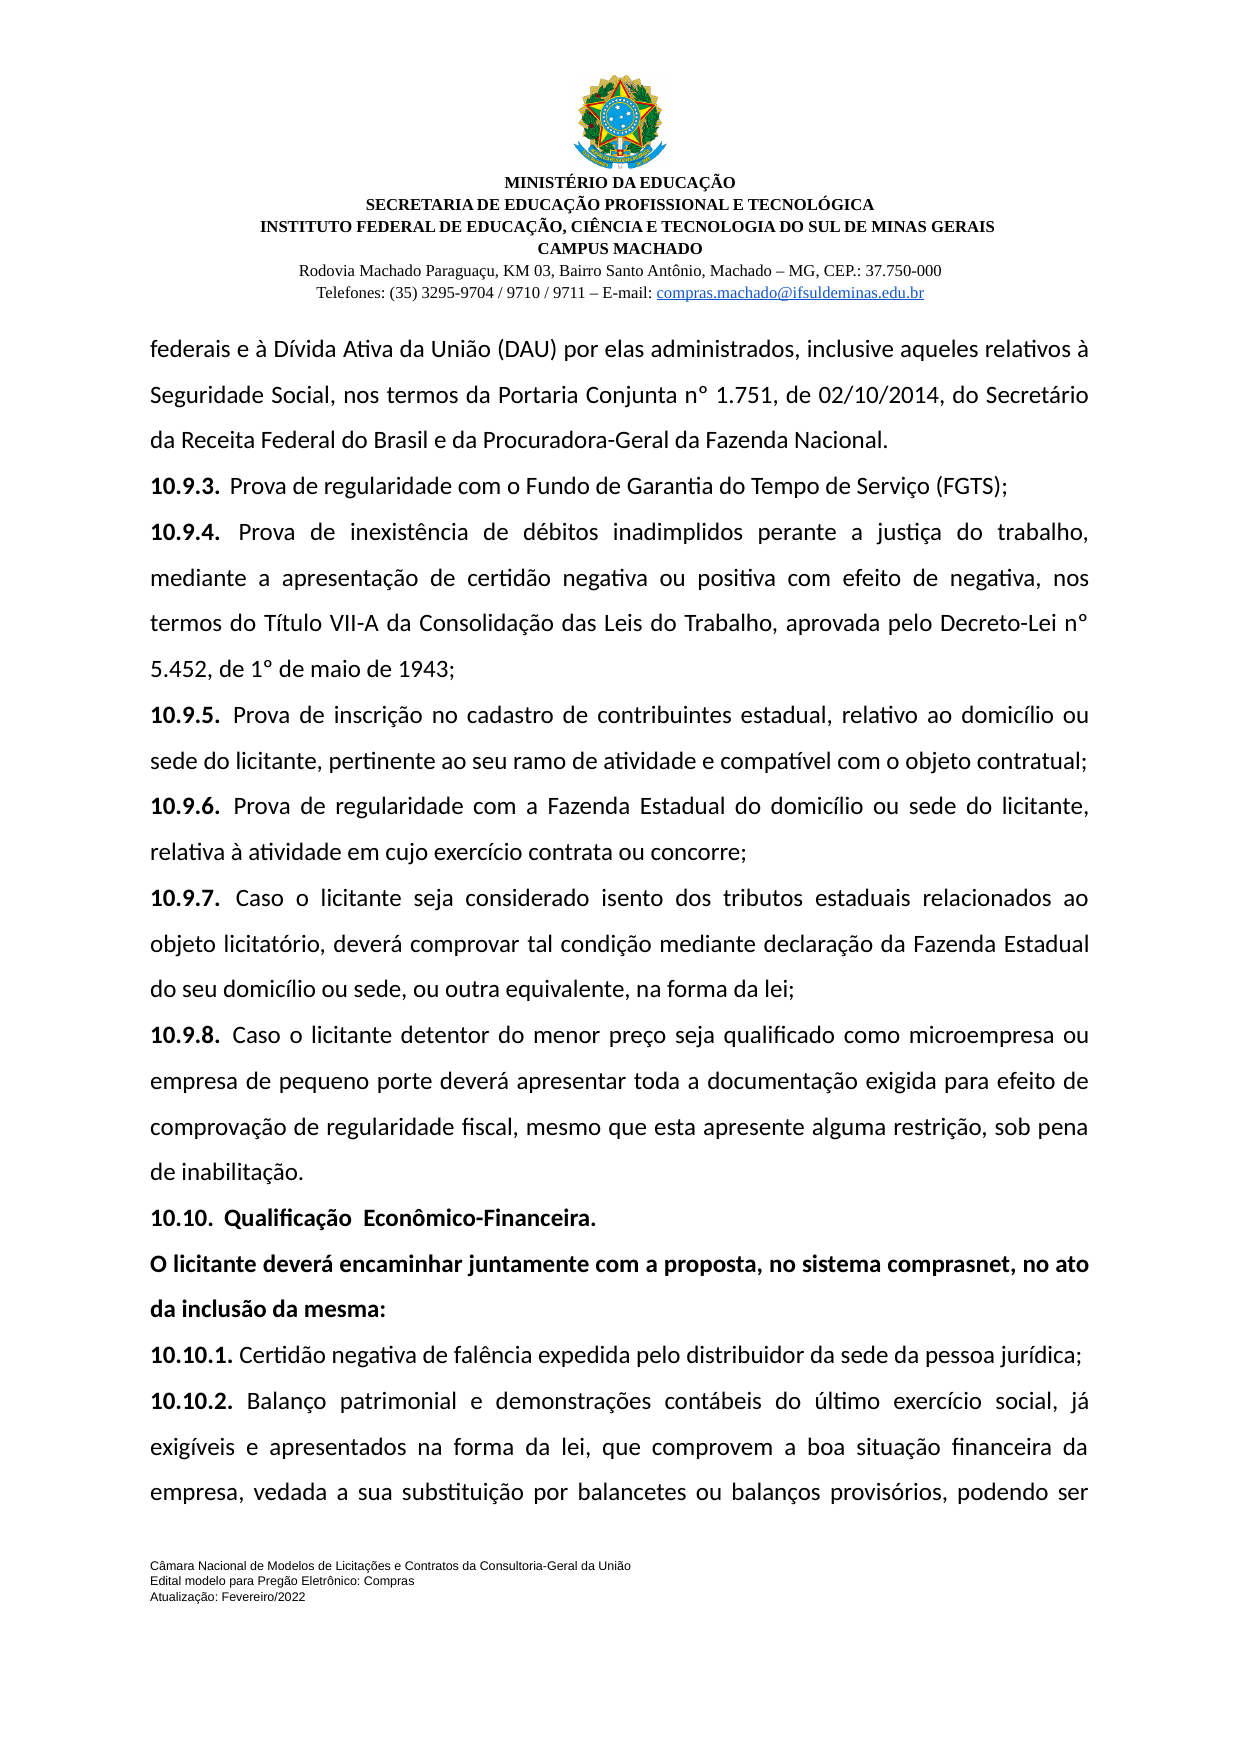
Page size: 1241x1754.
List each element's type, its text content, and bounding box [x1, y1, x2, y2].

text 10.9.5. Prova de inscrição no cadastro de contribuintes estadual, relativo ao domicílio ou sede do licitante, pertinente ao seu ramo de atividade e compatível com o objeto contratual; [150, 699, 1090, 775]
text 10.10.1. Certidão negativa de falência expedida pelo distribuidor da sede da pessoa jurídica; [150, 1339, 1090, 1370]
picture [639, 150, 650, 156]
text 10.10.2. Balanço patrimonial e demonstrações contábeis do último exercício social, já exigíveis e apresentados na forma da lei, que comprovem a boa situação financeira da empresa, vedada a sua substituição por balancetes ou balanços provisórios, podendo ser [150, 1385, 1090, 1507]
text 10.9.8. Caso o licitante detentor do menor preço seja qualificado como microempresa ou empresa de pequeno porte deverá apresentar toda a documentação exigida para efeito de comprovação de regularidade fiscal, mesmo que esta apresente alguma restrição, sob pena de inabilitação. [150, 1019, 1090, 1187]
text 10.9.3. Prova de regularidade com o Fundo de Garantia do Tempo de Serviço (FGTS); [150, 470, 1090, 501]
picture [613, 164, 628, 169]
text 10.9.7. Caso o licitante seja considerado isento dos tributos estaduais relacionados ao objeto licitatório, deverá comprovar tal condição mediante declaração da Fazenda Estadual do seu domicílio ou sede, ou outra equivalente, na forma da lei; [150, 882, 1090, 1004]
text O licitante deverá encaminhar juntamente com a proposta, no sistema comprasnet, no ato da inclusão da mesma: [150, 1248, 1090, 1324]
picture [573, 75, 667, 169]
text 10.9.4. Prova de inexistência de débitos inadimplidos perante a justiça do trabalho, mediante a apresentação de certidão negativa ou positiva com efeito de negativa, nos termos do Título VII-A da Consolidação das Leis do Trabalho, aprovada pelo Decreto-Lei nº 5.452, de 1º de maio de 1943; [150, 516, 1090, 684]
text 10.10. Qualificação Econômico-Financeira. [150, 1202, 1090, 1233]
text 10.9.6. Prova de regularidade com a Fazenda Estadual do domicílio ou sede do licitante, relativa à atividade em cujo exercício contrata ou concorre; [150, 791, 1090, 867]
text federais e à Dívida Ativa da União (DAU) por elas administrados, inclusive aqueles relativos à Seguridade Social, nos termos da Portaria Conjunta nº 1.751, de 02/10/2014, do Secretário da Receita Federal do Brasil e da Procuradora-Geral da Fazenda Nacional. [150, 333, 1090, 455]
